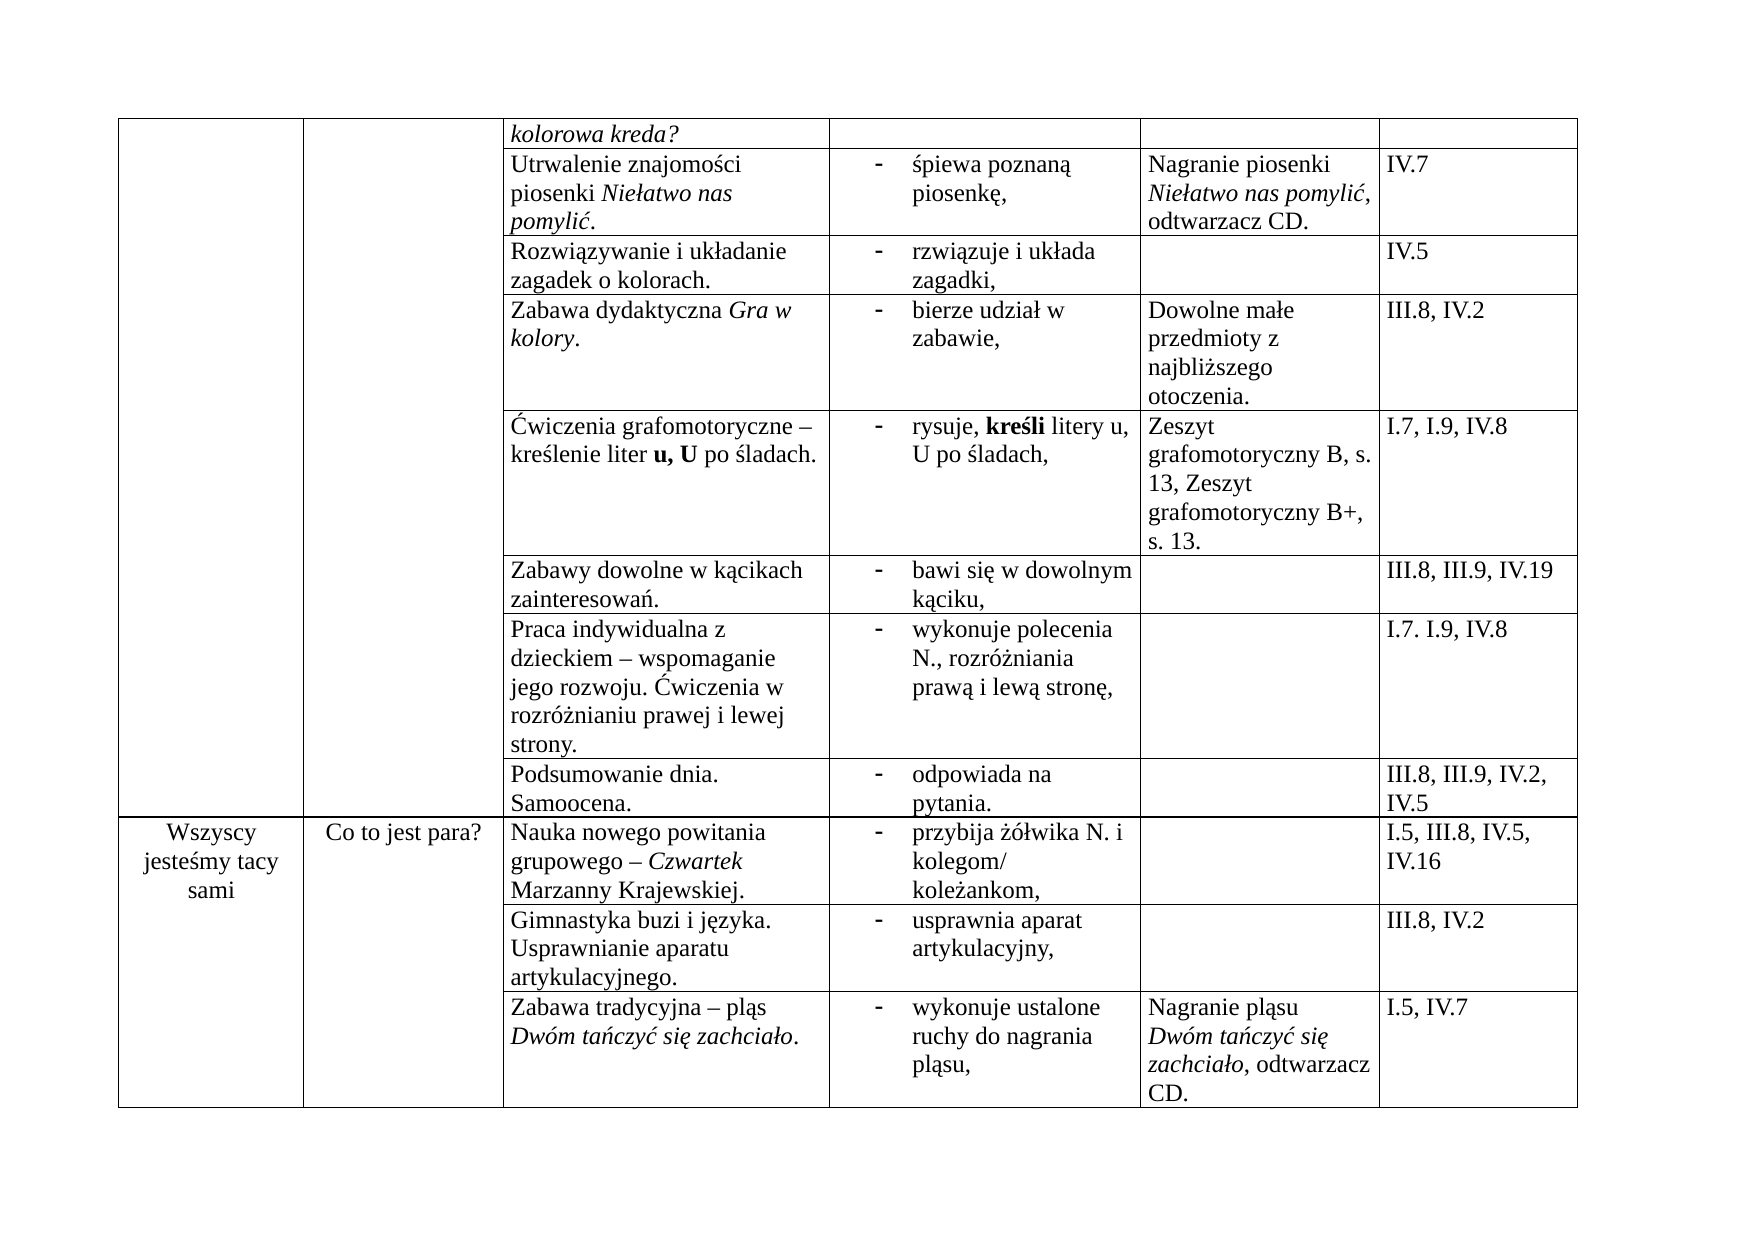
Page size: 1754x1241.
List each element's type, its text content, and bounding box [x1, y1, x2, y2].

table_cell [1141, 556, 1379, 613]
table_cell III.8, III.9, IV.2, IV.5 [1380, 759, 1577, 816]
table_cell Praca indywidualna z dzieckiem – wspomaganie jego rozwoju. Ćwiczenia w rozróżnianiu prawej i lewej strony. [504, 614, 829, 758]
table_cell Ćwiczenia grafomotoryczne – kreślenie liter u, U po śladach. [504, 411, 829, 554]
table_cell [1141, 759, 1379, 816]
table_cell Nagranie piosenki Niełatwo nas pomylić, odtwarzacz CD. [1141, 149, 1379, 235]
table_cell [1141, 236, 1379, 294]
table_cell III.8, IV.2 [1380, 905, 1577, 991]
table_cell IV.7 [1380, 149, 1577, 235]
table_cell przybija żółwika N. i kolegom/ koleżankom, [830, 818, 1140, 904]
table_cell [1141, 905, 1379, 991]
table_cell I.7. I.9, IV.8 [1380, 614, 1577, 758]
table_cell Nagranie pląsu Dwóm tańczyć się zachciało, odtwarzacz CD. [1141, 992, 1379, 1107]
table_cell bierze udział w zabawie, [830, 295, 1140, 410]
table_cell Co to jest para? [304, 818, 503, 1107]
table_cell wykonuje polecenia N., rozróżniania prawą i lewą stronę, [830, 614, 1140, 758]
table_cell Zabawy dowolne w kącikach zainteresowań. [504, 556, 829, 613]
table_cell odpowiada na pytania. [830, 759, 1140, 816]
table_cell [1141, 614, 1379, 758]
table_cell Podsumowanie dnia. Samoocena. [504, 759, 829, 816]
table_cell wykonuje ustalone ruchy do nagrania pląsu, [830, 992, 1140, 1107]
table_cell rzwiązuje i układa zagadki, [830, 236, 1140, 294]
table_cell I.7, I.9, IV.8 [1380, 411, 1577, 554]
table_cell rysuje, kreśli litery u, U po śladach, [830, 411, 1140, 554]
table_cell śpiewa poznaną piosenkę, [830, 149, 1140, 235]
table_cell III.8, III.9, IV.19 [1380, 556, 1577, 613]
table_cell usprawnia aparat artykulacyjny, [830, 905, 1140, 991]
table_cell III.8, IV.2 [1380, 295, 1577, 410]
table_cell kolorowa kreda? [504, 119, 829, 148]
table_cell [830, 119, 1140, 148]
table_cell [1141, 818, 1379, 904]
table_cell Zeszyt grafomotoryczny B, s. 13, Zeszyt grafomotoryczny B+, s. 13. [1141, 411, 1379, 554]
table_cell I.5, III.8, IV.5, IV.16 [1380, 818, 1577, 904]
table_cell Gimnastyka buzi i języka. Usprawnianie aparatu artykulacyjnego. [504, 905, 829, 991]
table_cell Zabawa tradycyjna – pląs Dwóm tańczyć się zachciało. [504, 992, 829, 1107]
table_cell [1380, 119, 1577, 148]
table_cell Rozwiązywanie i układanie zagadek o kolorach. [504, 236, 829, 294]
table_cell Zabawa dydaktyczna Gra w kolory. [504, 295, 829, 410]
table_cell I.5, IV.7 [1380, 992, 1577, 1107]
table_cell Wszyscy jesteśmy tacy sami [119, 818, 303, 1107]
table_cell Utrwalenie znajomości piosenki Niełatwo nas pomylić. [504, 149, 829, 235]
table_cell bawi się w dowolnym kąciku, [830, 556, 1140, 613]
table_cell Nauka nowego powitania grupowego – Czwartek Marzanny Krajewskiej. [504, 818, 829, 904]
table_cell [1141, 119, 1379, 148]
table_cell IV.5 [1380, 236, 1577, 294]
table_cell Dowolne małe przedmioty z najbliższego otoczenia. [1141, 295, 1379, 410]
